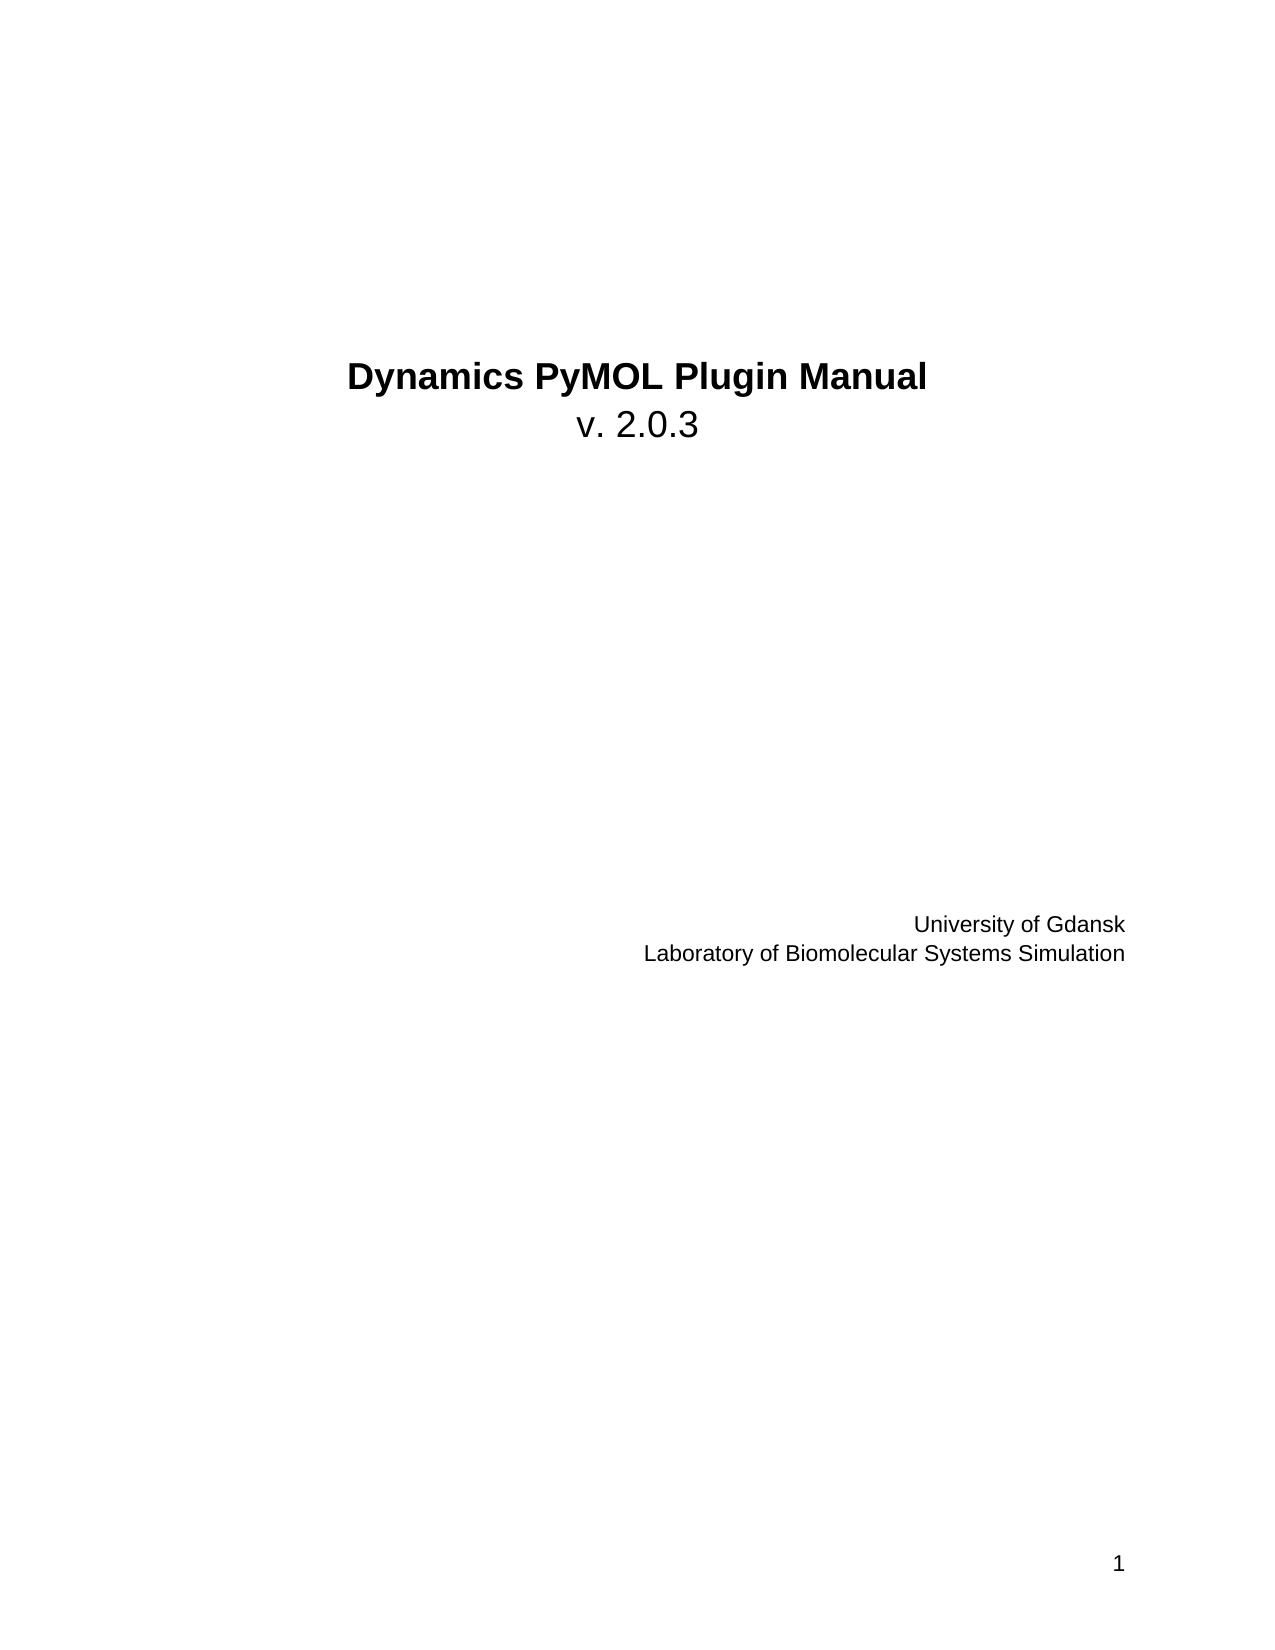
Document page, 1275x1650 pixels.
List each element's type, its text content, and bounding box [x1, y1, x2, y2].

text Laboratory of Biomolecular Systems Simulation [150, 941, 1125, 966]
text v. 2.0.3 [150, 404, 1125, 446]
text University of Gdansk [150, 911, 1125, 937]
text Dynamics PyMOL Plugin Manual [150, 356, 1125, 397]
